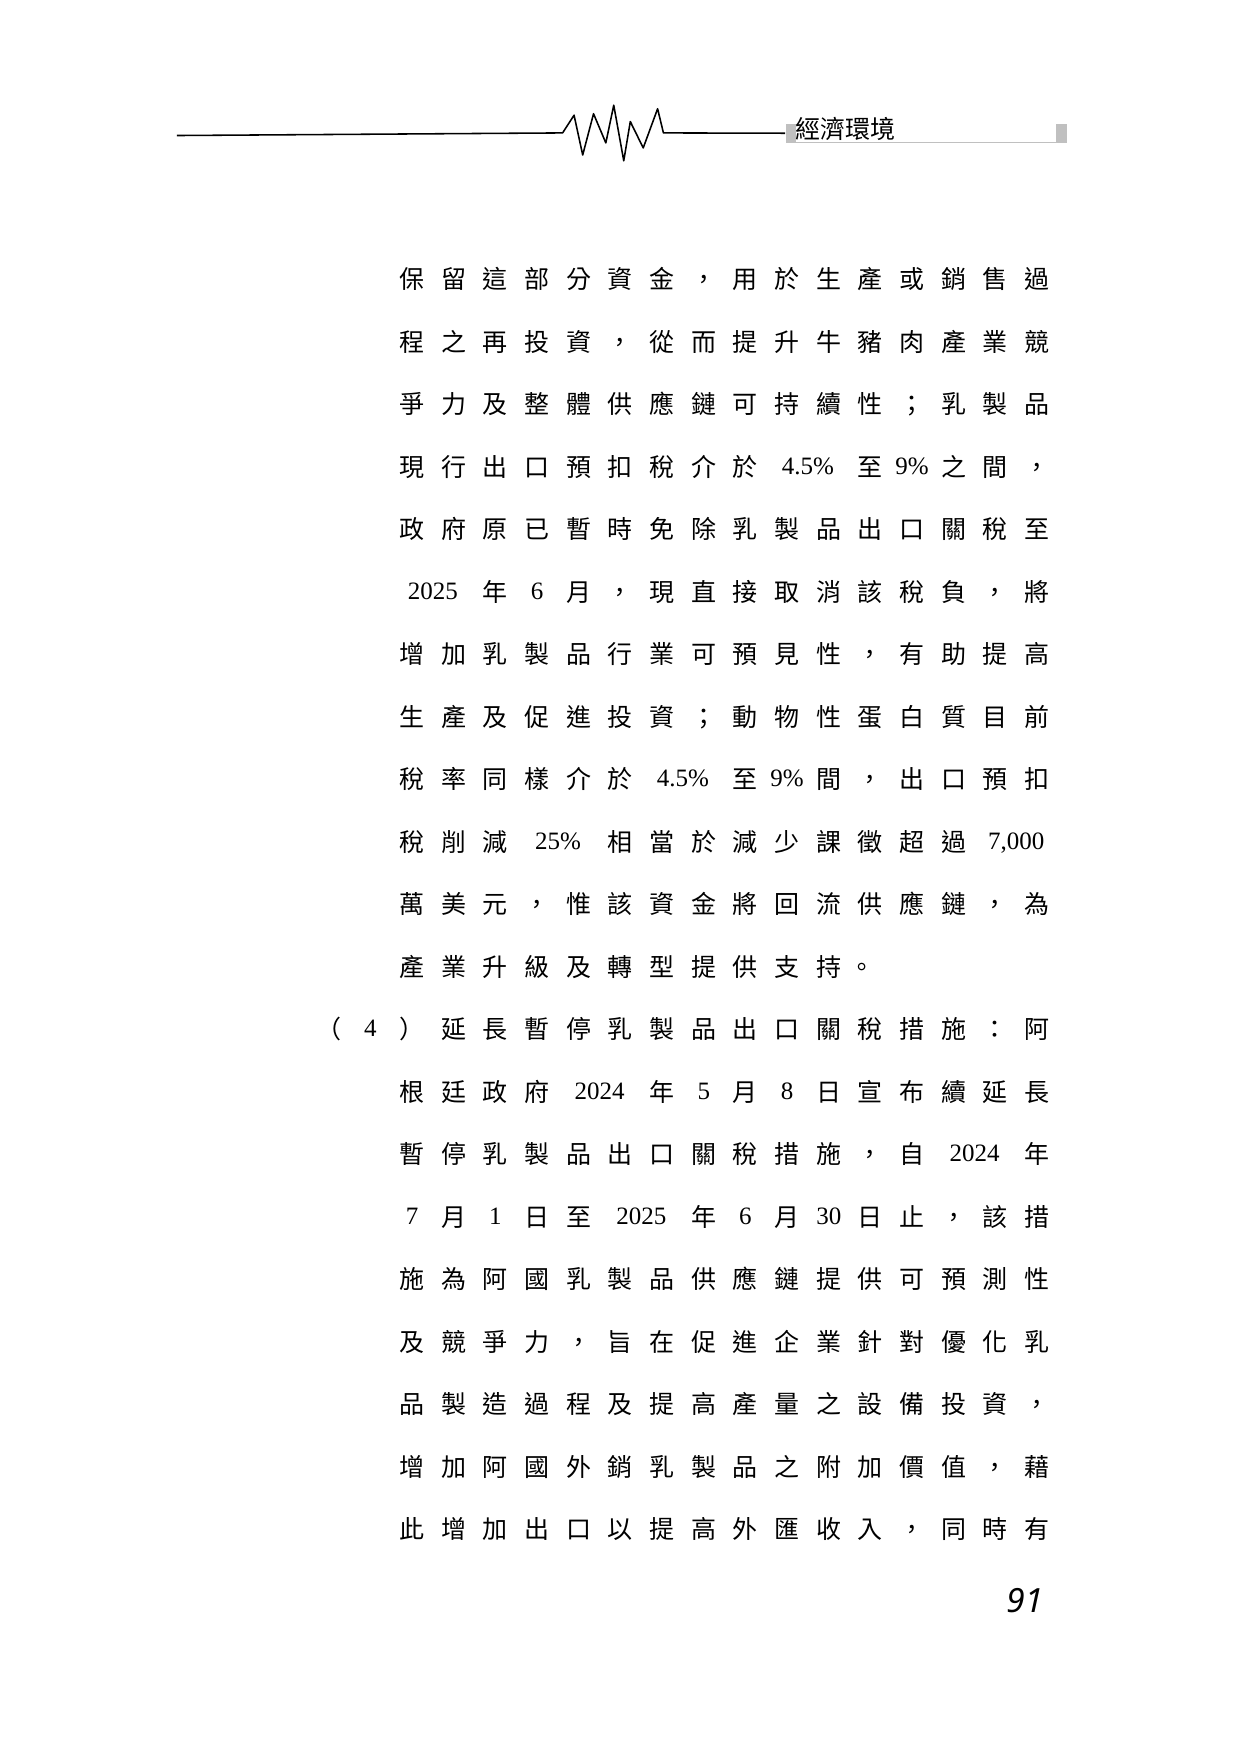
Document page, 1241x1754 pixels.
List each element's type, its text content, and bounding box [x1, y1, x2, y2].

text （4）延長暫停乳製品出口關稅措施：阿根廷政府2024年5月8日宣布續延長暫停乳製品出口關稅措施，自2024年7月1日至2025年6月30日止，該措施為阿國乳製品供應鏈提供可預測性及競爭力，旨在促進企業針對優化乳品製造過程及提高產量之設備投資，增加阿國外銷乳製品之附加價值，藉此增加出口以提高外匯收入，同時有 [306, 986, 1058, 1549]
text 保留這部分資金，用於生產或銷售過程之再投資，從而提升牛豬肉產業競爭力及整體供應鏈可持續性；乳製品現行出口預扣稅介於4.5%至9%之間，政府原已暫時免除乳製品出口關稅至2025年6月，現直接取消該稅負，將增加乳製品行業可預見性，有助提高生產及促進投資；動物性蛋白質目前稅率同樣介於4.5%至9%間，出口預扣稅削減25%相當於減少課徵超過7,000萬美元，惟該資金將回流供應鏈，為產業升級及轉型提供支持。 [367, 236, 1058, 986]
